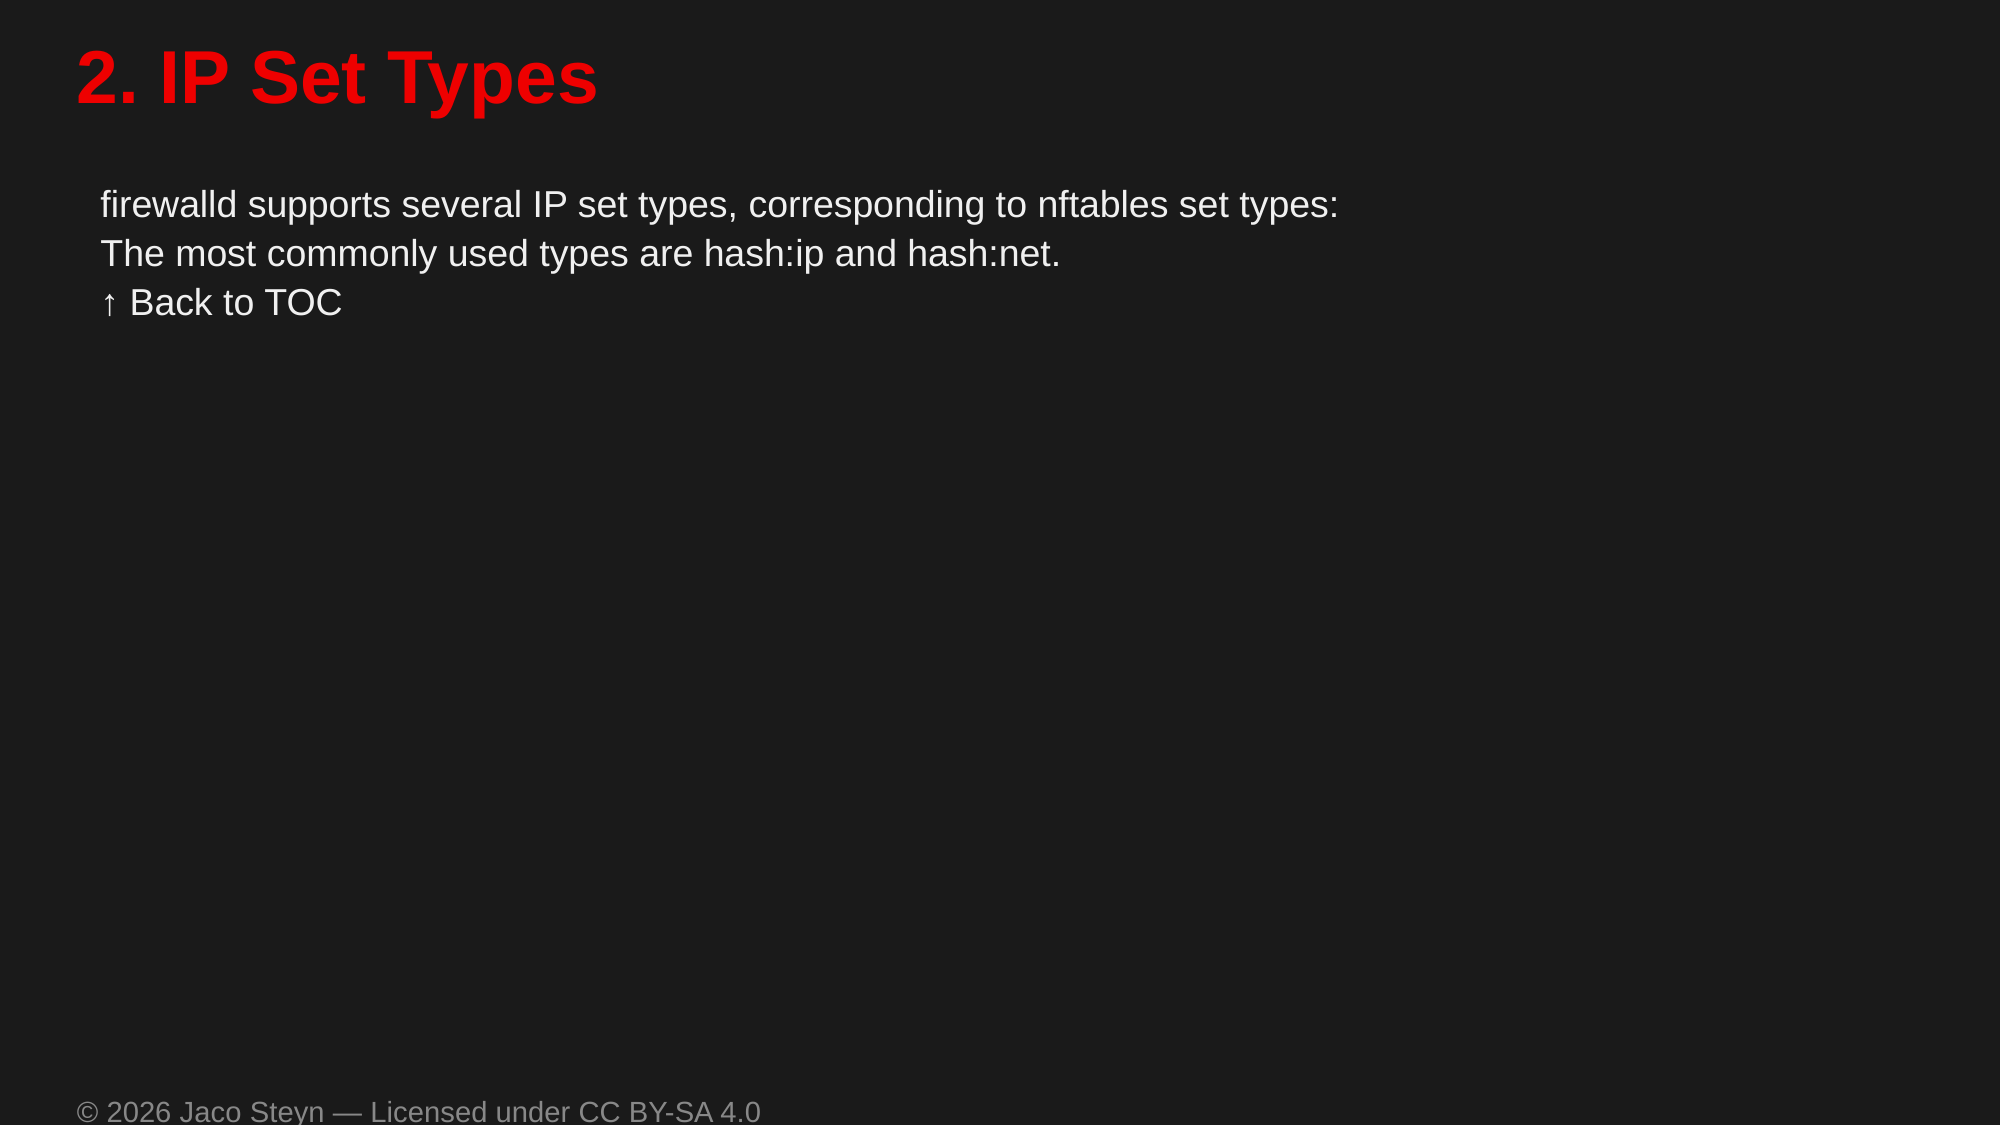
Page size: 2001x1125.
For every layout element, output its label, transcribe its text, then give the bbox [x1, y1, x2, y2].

text_box © 2026 Jaco Steyn — Licensed under CC BY-SA 4.0 [59, 1083, 1942, 1120]
text_box firewalld supports several IP set types, corresponding to nftables set types: The most commonly used types are hash:ip and hash:net. ↑ Back to TOC [59, 171, 1942, 1083]
text_box 2. IP Set Types [59, 23, 1942, 154]
